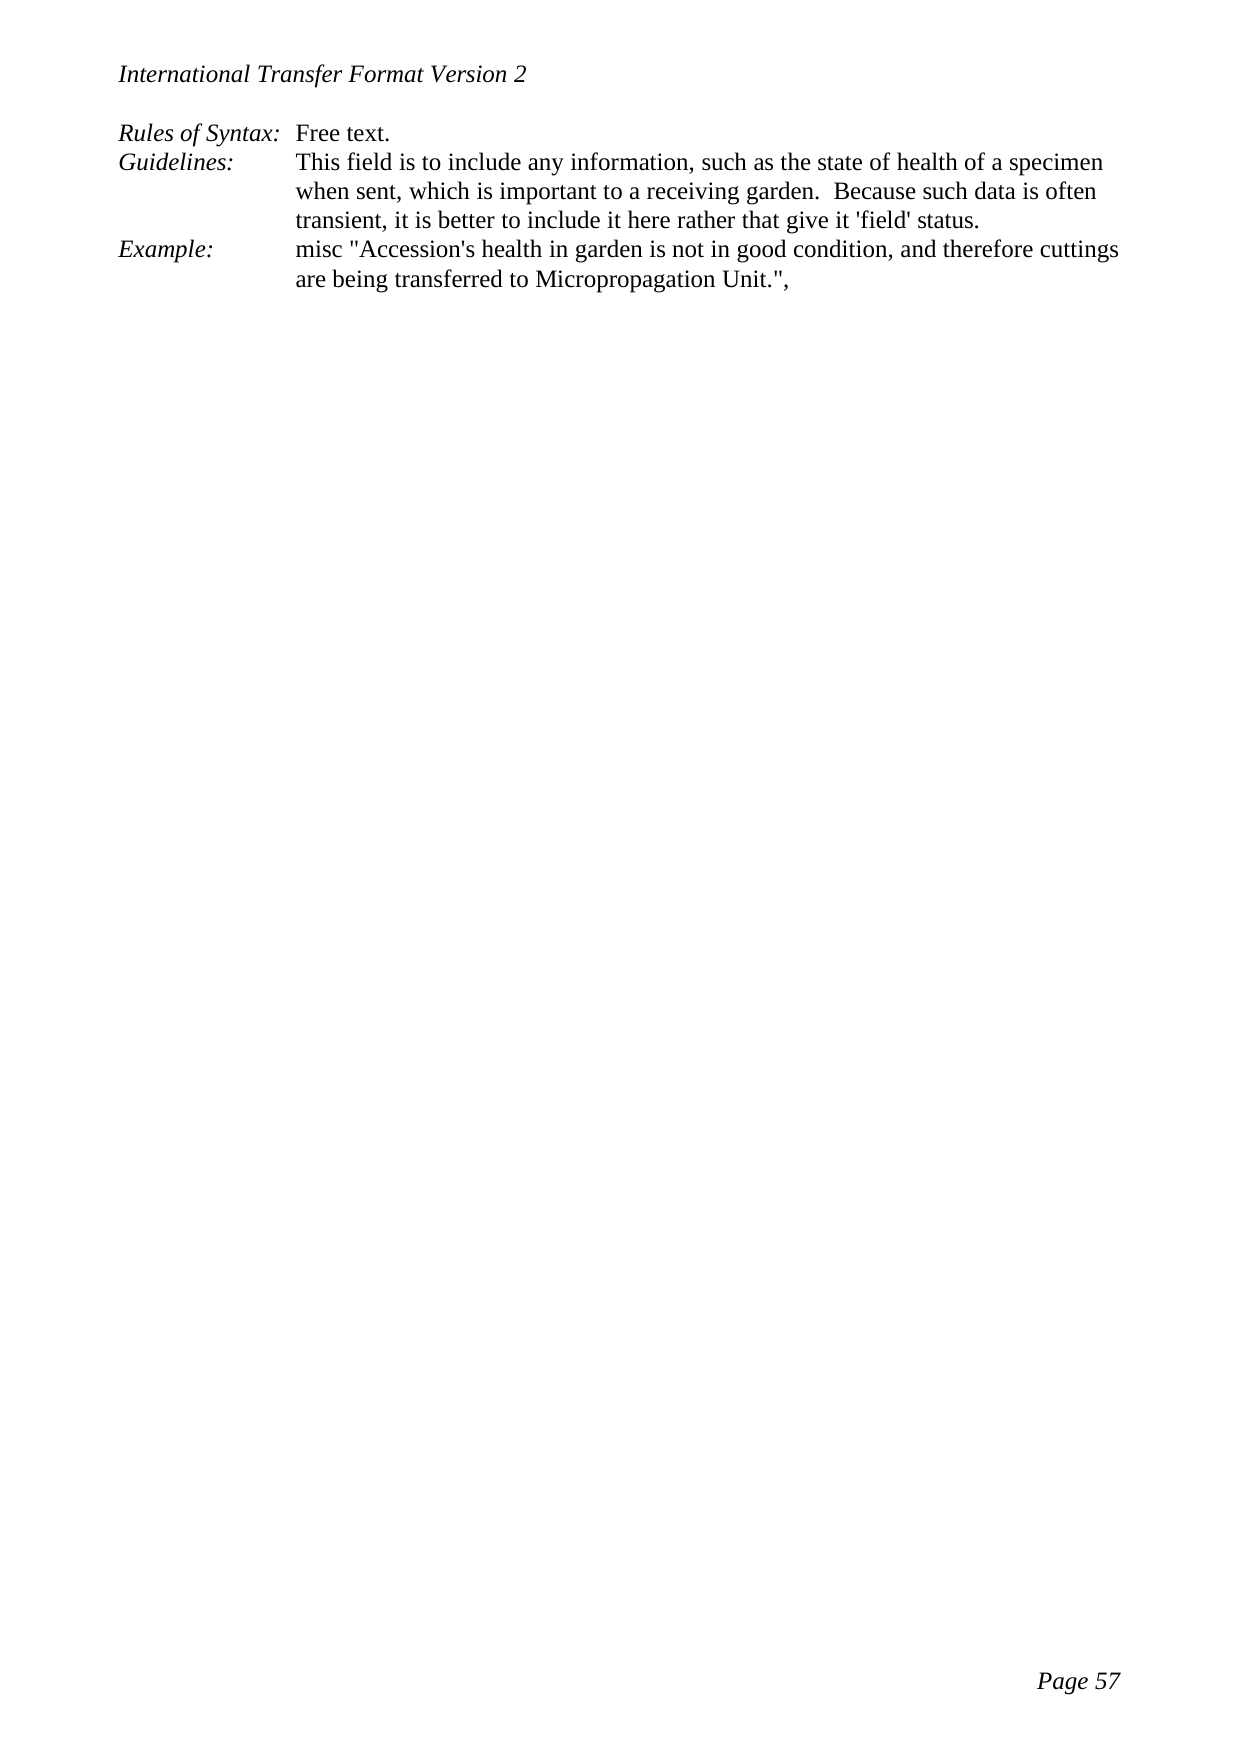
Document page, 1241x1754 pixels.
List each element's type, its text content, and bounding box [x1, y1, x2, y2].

text Rules of Syntax: Free text. [118, 118, 1122, 147]
text Example: misc "Accession's health in garden is not in good condition, and therefore cuttings are being transferred to Micropropagation Unit.", [118, 234, 1122, 292]
text Guidelines: This field is to include any information, such as the state of health of a specimen when sent, which is important to a receiving garden. Because such data is often transient, it is better to include it here rather that give it 'field' status. [118, 147, 1122, 234]
